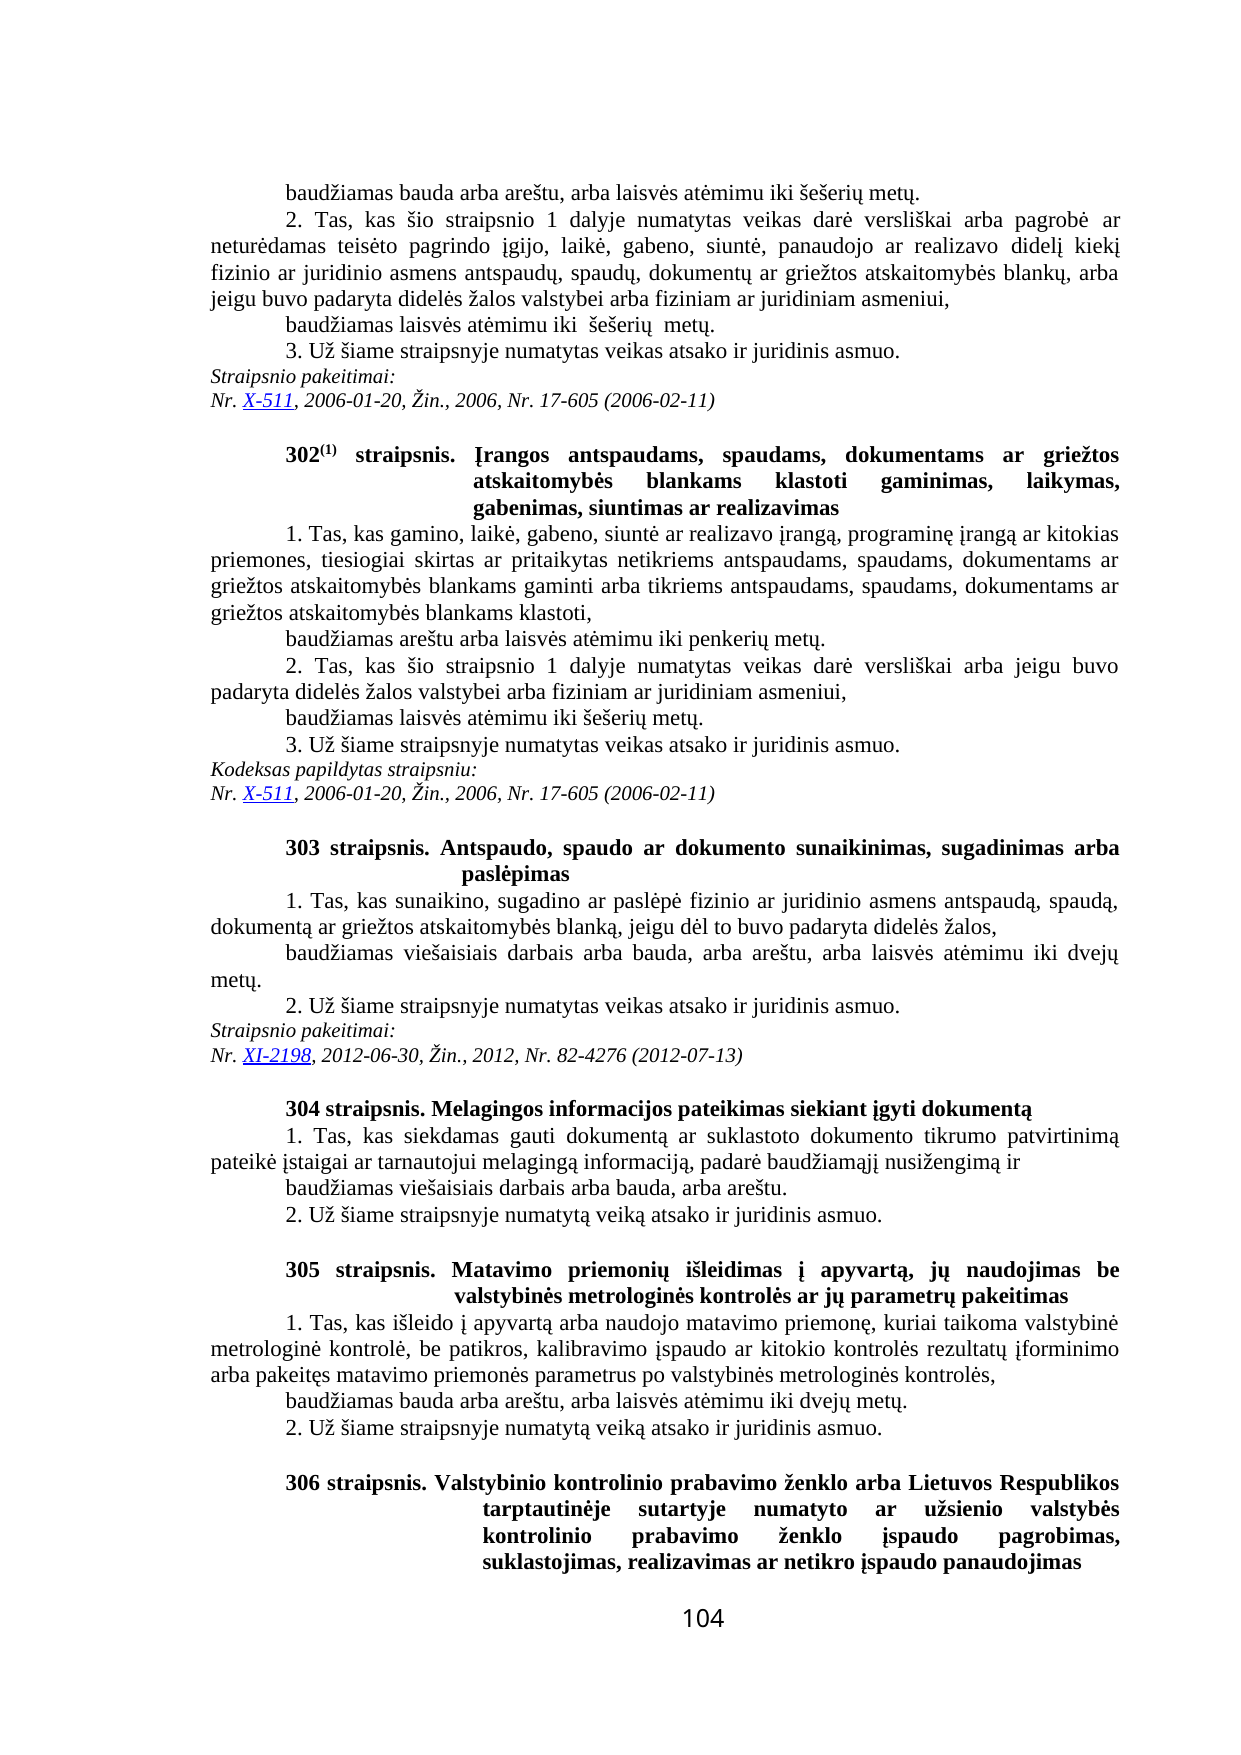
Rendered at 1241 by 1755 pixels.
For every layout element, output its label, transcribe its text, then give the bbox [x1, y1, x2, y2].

text baudžiamas viešaisiais darbais arba bauda, arba areštu. [210, 1174, 1120, 1201]
text Nr. X-511, 2006-01-20, Žin., 2006, Nr. 17-605 (2006-02-11) [210, 388, 1120, 412]
text 3. Už šiame straipsnyje numatytas veikas atsako ir juridinis asmuo. [210, 338, 1120, 364]
text Straipsnio pakeitimai: [210, 1018, 1120, 1042]
text 2. Už šiame straipsnyje numatytą veiką atsako ir juridinis asmuo. [210, 1414, 1120, 1440]
text baudžiamas bauda arba areštu, arba laisvės atėmimu iki šešerių metų. [210, 179, 1120, 206]
text 2. Už šiame straipsnyje numatytą veiką atsako ir juridinis asmuo. [210, 1201, 1120, 1227]
text baudžiamas viešaisiais darbais arba bauda, arba areštu, arba laisvės atėmimu iki dvejų metų. [210, 939, 1120, 992]
text baudžiamas areštu arba laisvės atėmimu iki penkerių metų. [210, 625, 1120, 652]
text 303 straipsnis. Antspaudo, spaudo ar dokumento sunaikinimas, sugadinimas arba paslėpimas [285, 834, 1120, 887]
text 304 straipsnis. Melagingos informacijos pateikimas siekiant įgyti dokumentą [285, 1095, 1120, 1122]
text baudžiamas laisvės atėmimu iki šešerių metų. [210, 704, 1120, 731]
text 2. Tas, kas šio straipsnio 1 dalyje numatytas veikas darė versliškai arba pagrobė ar neturėdamas teisėto pagrindo įgijo, laikė, gabeno, siuntė, panaudojo ar realizavo didelį kiekį fizinio ar juridinio asmens antspaudų, spaudų, dokumentų ar griežtos atskaitomybės blankų, arba jeigu buvo padaryta didelės žalos valstybei arba fiziniam ar juridiniam asmeniui, [210, 206, 1120, 311]
text 306 straipsnis. Valstybinio kontrolinio prabavimo ženklo arba Lietuvos Respublikos tarptautinėje sutartyje numatyto ar užsienio valstybės kontrolinio prabavimo ženklo įspaudo pagrobimas, suklastojimas, realizavimas ar netikro įspaudo panaudojimas [285, 1469, 1120, 1574]
text 302(1) straipsnis. Įrangos antspaudams, spaudams, dokumentams ar griežtos atskaitomybės blankams klastoti gaminimas, laikymas, gabenimas, siuntimas ar realizavimas [285, 441, 1120, 520]
text 1. Tas, kas sunaikino, sugadino ar paslėpė fizinio ar juridinio asmens antspaudą, spaudą, dokumentą ar griežtos atskaitomybės blanką, jeigu dėl to buvo padaryta didelės žalos, [210, 887, 1120, 939]
text baudžiamas laisvės atėmimu iki šešerių metų. [210, 311, 1120, 338]
text Kodeksas papildytas straipsniu: [210, 757, 1120, 781]
text 305 straipsnis. Matavimo priemonių išleidimas į apyvartą, jų naudojimas be valstybinės metrologinės kontrolės ar jų parametrų pakeitimas [285, 1256, 1120, 1308]
text Nr. X-511, 2006-01-20, Žin., 2006, Nr. 17-605 (2006-02-11) [210, 781, 1120, 805]
text 2. Už šiame straipsnyje numatytas veikas atsako ir juridinis asmuo. [210, 992, 1120, 1018]
text 1. Tas, kas išleido į apyvartą arba naudojo matavimo priemonę, kuriai taikoma valstybinė metrologinė kontrolė, be patikros, kalibravimo įspaudo ar kitokio kontrolės rezultatų įforminimo arba pakeitęs matavimo priemonės parametrus po valstybinės metrologinės kontrolės, [210, 1308, 1120, 1388]
text Nr. XI-2198, 2012-06-30, Žin., 2012, Nr. 82-4276 (2012-07-13) [210, 1042, 1120, 1067]
text 1. Tas, kas siekdamas gauti dokumentą ar suklastoto dokumento tikrumo patvirtinimą pateikė įstaigai ar tarnautojui melagingą informaciją, padarė baudžiamąjį nusižengimą ir [210, 1122, 1120, 1174]
text 3. Už šiame straipsnyje numatytas veikas atsako ir juridinis asmuo. [210, 731, 1120, 757]
text 2. Tas, kas šio straipsnio 1 dalyje numatytas veikas darė versliškai arba jeigu buvo padaryta didelės žalos valstybei arba fiziniam ar juridiniam asmeniui, [210, 652, 1120, 704]
text 1. Tas, kas gamino, laikė, gabeno, siuntė ar realizavo įrangą, programinę įrangą ar kitokias priemones, tiesiogiai skirtas ar pritaikytas netikriems antspaudams, spaudams, dokumentams ar griežtos atskaitomybės blankams gaminti arba tikriems antspaudams, spaudams, dokumentams ar griežtos atskaitomybės blankams klastoti, [210, 520, 1120, 625]
text Straipsnio pakeitimai: [210, 364, 1120, 388]
text baudžiamas bauda arba areštu, arba laisvės atėmimu iki dvejų metų. [210, 1388, 1120, 1414]
